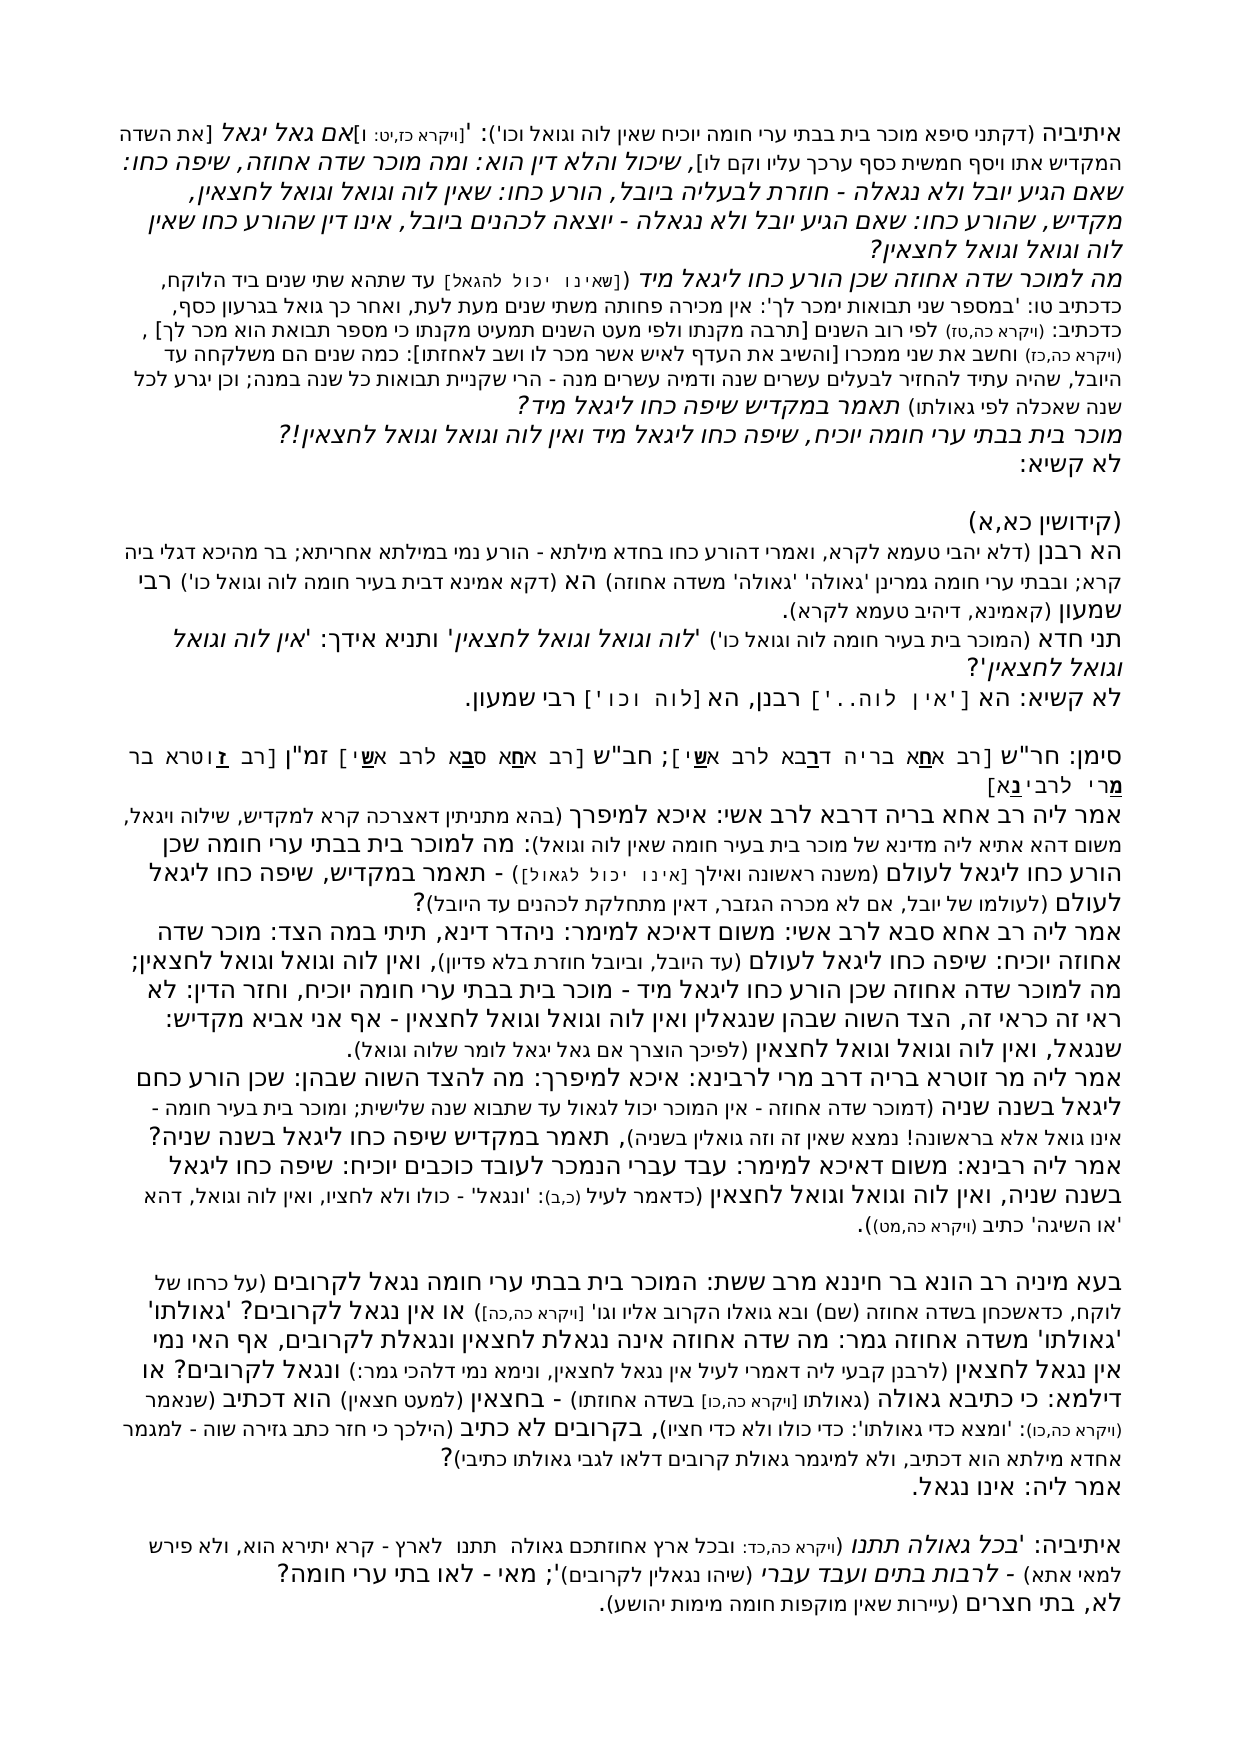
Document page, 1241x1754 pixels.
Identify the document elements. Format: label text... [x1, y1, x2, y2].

text מה למוכר שדה אחוזה שכן הורע כחו ליגאל מיד ([שאינו יכול להגאל] עד שתהא שתי שנים ביד הלוקח, כדכתיב טו: 'במספר שני תבואות ימכר לך': אין מכירה פחותה משתי שנים מעת לעת, ואחר כך גואל בגרעון כסף, כדכתיב: (ויקרא כה,טז) לפי רוב השנים [תרבה מקנתו ולפי מעט השנים תמעיט מקנתו כי מספר תבואת הוא מכר לך] , (ויקרא כה,כז) וחשב את שני ממכרו [והשיב את העדף לאיש אשר מכר לו ושב לאחזתו]: כמה שנים הם משלקחה עד היובל, שהיה עתיד להחזיר לבעלים עשרים שנה ודמיה עשרים מנה - הרי שקניית תבואות כל שנה במנה; וכן יגרע לכל שנה שאכלה לפי גאולתו) תאמר במקדיש שיפה כחו ליגאל מיד? [118, 264, 1122, 420]
text איתיביה (דקתני סיפא מוכר בית בבתי ערי חומה יוכיח שאין לוה וגואל וכו'): '[ויקרא כז,יט: ו]אם גאל יגאל [את השדה המקדיש אתו ויסף חמשית כסף ערכך עליו וקם לו], שיכול והלא דין הוא: ומה מוכר שדה אחוזה, שיפה כחו: שאם הגיע יובל ולא נגאלה - חוזרת לבעליה ביובל, הורע כחו: שאין לוה וגואל וגואל לחצאין, מקדיש, שהורע כחו: שאם הגיע יובל ולא נגאלה - יוצאה לכהנים ביובל, אינו דין שהורע כחו שאין לוה וגואל וגואל לחצאין? [118, 118, 1122, 264]
text איתיביה: 'בכל גאולה תתנו (ויקרא כה,כד: ובכל ארץ אחוזתכם גאולה תתנו לארץ - קרא יתירא הוא, ולא פירש למאי אתא) - לרבות בתים ועבד עברי (שיהו נגאלין לקרובים)'; מאי - לאו בתי ערי חומה? [118, 1530, 1122, 1588]
text (קידושין כא,א) [118, 507, 1122, 537]
text אמר ליה מר זוטרא בריה דרב מרי לרבינא: איכא למיפרך: מה להצד השוה שבהן: שכן הורע כחם ליגאל בשנה שניה (דמוכר שדה אחוזה - אין המוכר יכול לגאול עד שתבוא שנה שלישית; ומוכר בית בעיר חומה - אינו גואל אלא בראשונה! נמצא שאין זה וזה גואלין בשניה), תאמר במקדיש שיפה כחו ליגאל בשנה שניה? [118, 1063, 1122, 1151]
text הא רבנן (דלא יהבי טעמא לקרא, ואמרי דהורע כחו בחדא מילתא - הורע נמי במילתא אחריתא; בר מהיכא דגלי ביה קרא; ובבתי ערי חומה גמרינן 'גאולה' 'גאולה' משדה אחוזה) הא (דקא אמינא דבית בעיר חומה לוה וגואל כו') רבי שמעון (קאמינא, דיהיב טעמא לקרא). [118, 537, 1122, 624]
text סימן: חר"ש [רב אחא בריה דרבא לרב אשי]; חב"ש [רב אחא סבא לרב אשי] זמ"ן [רב זוטרא בר מרי לרבינא] [118, 741, 1122, 800]
text תני חדא (המוכר בית בעיר חומה לוה וגואל כו') 'לוה וגואל וגואל לחצאין' ותניא אידך: 'אין לוה וגואל וגואל לחצאין'? [118, 624, 1122, 683]
text בעא מיניה רב הונא בר חיננא מרב ששת: המוכר בית בבתי ערי חומה נגאל לקרובים (על כרחו של לוקח, כדאשכחן בשדה אחוזה (שם) ובא גואלו הקרוב אליו וגו' [ויקרא כה,כה]) או אין נגאל לקרובים? 'גאולתו' 'גאולתו' משדה אחוזה גמר: מה שדה אחוזה אינה נגאלת לחצאין ונגאלת לקרובים, אף האי נמי אין נגאל לחצאין (לרבנן קבעי ליה דאמרי לעיל אין נגאל לחצאין, ונימא נמי דלהכי גמר:) ונגאל לקרובים? או דילמא: כי כתיבא גאולה (גאולתו [ויקרא כה,כו] בשדה אחוזתו) - בחצאין (למעט חצאין) הוא דכתיב (שנאמר (ויקרא כה,כו): 'ומצא כדי גאולתו': כדי כולו ולא כדי חציו), בקרובים לא כתיב (הילכך כי חזר כתב גזירה שוה - למגמר אחדא מילתא הוא דכתיב, ולא למיגמר גאולת קרובים דלאו לגבי גאולתו כתיבי)? [118, 1267, 1122, 1472]
text אמר ליה רב אחא בריה דרבא לרב אשי: איכא למיפרך (בהא מתניתין דאצרכה קרא למקדיש, שילוה ויגאל, משום דהא אתיא ליה מדינא של מוכר בית בעיר חומה שאין לוה וגואל): מה למוכר בית בבתי ערי חומה שכן הורע כחו ליגאל לעולם (משנה ראשונה ואילך [אינו יכול לגאול]) - תאמר במקדיש, שיפה כחו ליגאל לעולם (לעולמו של יובל, אם לא מכרה הגזבר, דאין מתחלקת לכהנים עד היובל)? [118, 800, 1122, 917]
text לא קשיא: [118, 449, 1122, 479]
text מוכר בית בבתי ערי חומה יוכיח, שיפה כחו ליגאל מיד ואין לוה וגואל וגואל לחצאין!? [118, 420, 1122, 449]
text אמר ליה רב אחא סבא לרב אשי: משום דאיכא למימר: ניהדר דינא, תיתי במה הצד: מוכר שדה אחוזה יוכיח: שיפה כחו ליגאל לעולם (עד היובל, וביובל חוזרת בלא פדיון), ואין לוה וגואל וגואל לחצאין; מה למוכר שדה אחוזה שכן הורע כחו ליגאל מיד - מוכר בית בבתי ערי חומה יוכיח, וחזר הדין: לא ראי זה כראי זה, הצד השוה שבהן שנגאלין ואין לוה וגואל וגואל לחצאין - אף אני אביא מקדיש: שנגאל, ואין לוה וגואל וגואל לחצאין (לפיכך הוצרך אם גאל יגאל לומר שלוה וגואל). [118, 917, 1122, 1063]
text לא קשיא: הא ['אין לוה..'] רבנן, הא [לוה וכו'] רבי שמעון. [118, 683, 1122, 712]
text אמר ליה: אינו נגאל. [118, 1472, 1122, 1501]
text אמר ליה רבינא: משום דאיכא למימר: עבד עברי הנמכר לעובד כוכבים יוכיח: שיפה כחו ליגאל בשנה שניה, ואין לוה וגואל וגואל לחצאין (כדאמר לעיל (כ,ב): 'ונגאל' - כולו ולא לחציו, ואין לוה וגואל, דהא 'או השיגה' כתיב (ויקרא כה,מט)). [118, 1151, 1122, 1238]
text לא, בתי חצרים (עיירות שאין מוקפות חומה מימות יהושע). [118, 1588, 1122, 1617]
